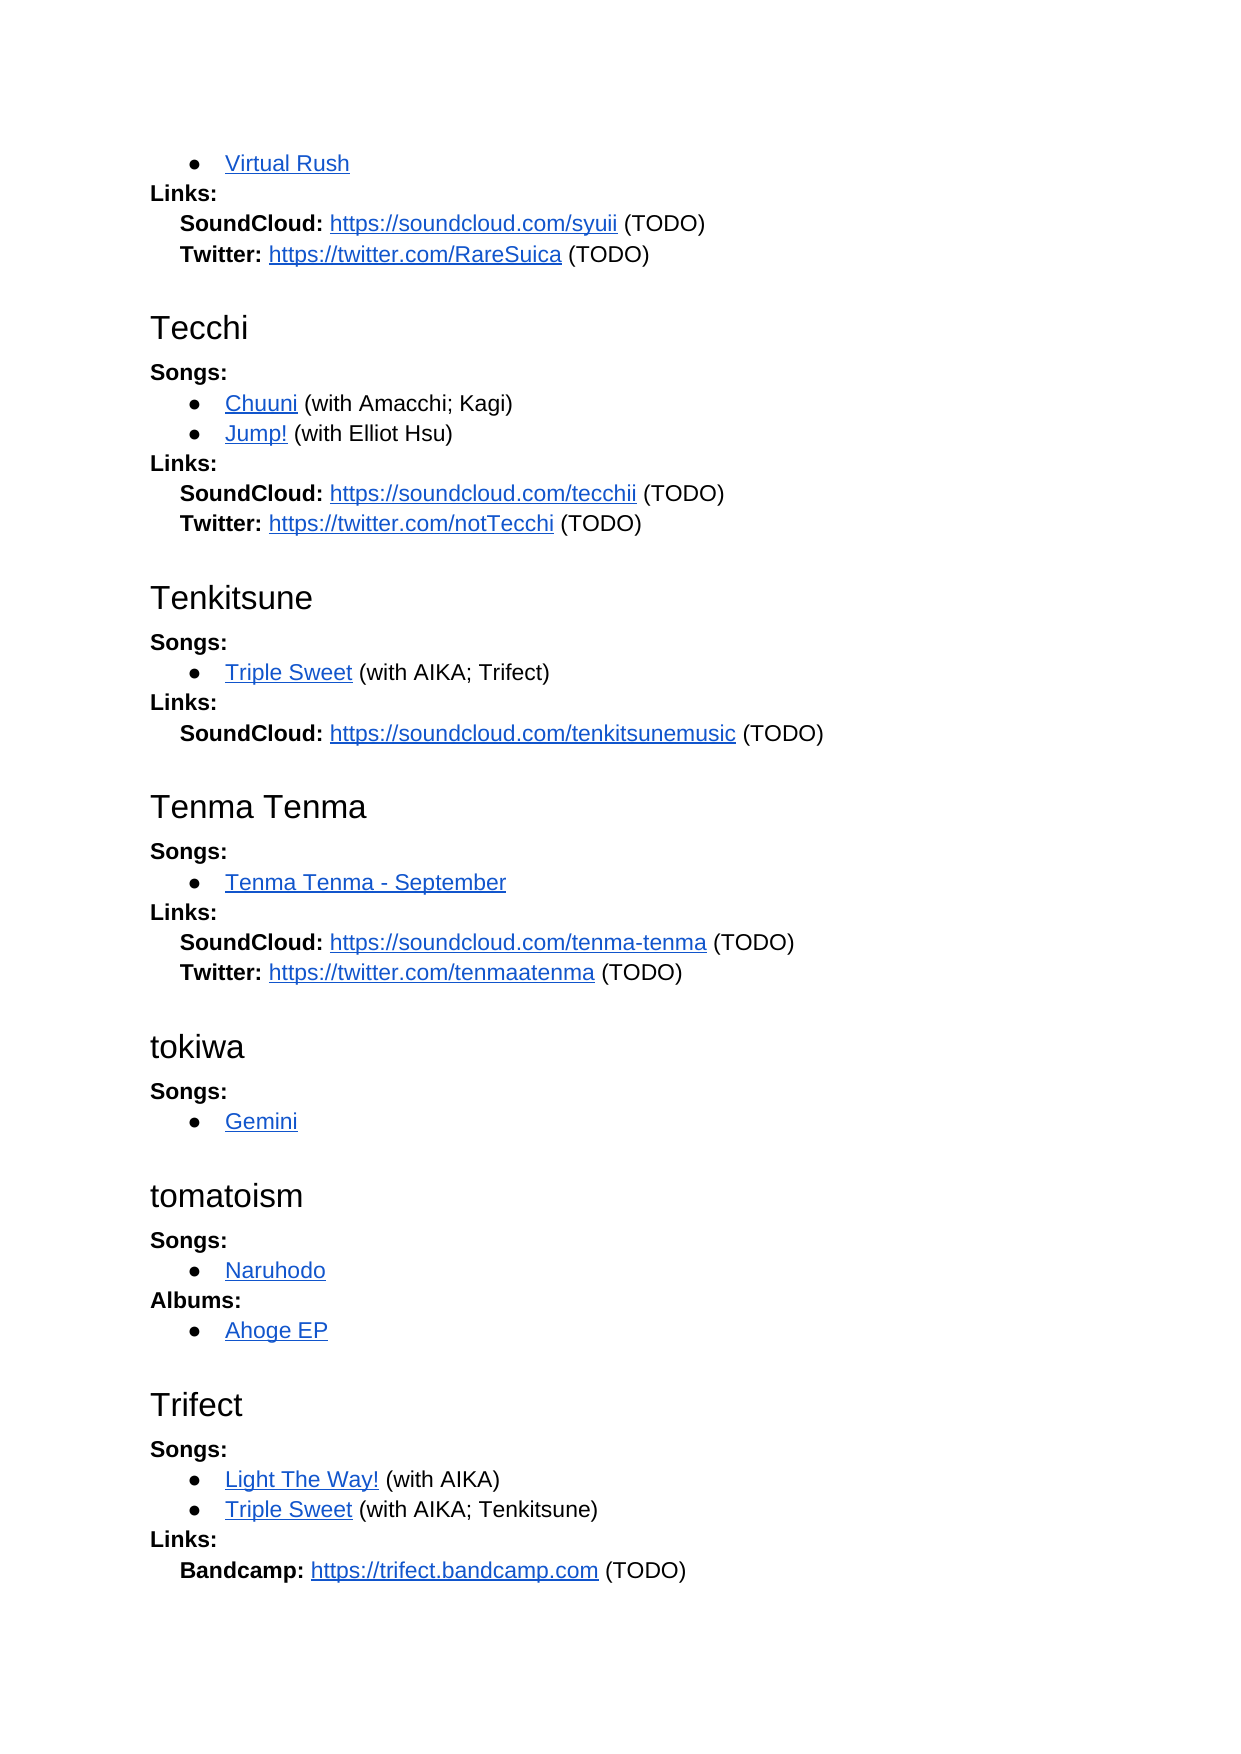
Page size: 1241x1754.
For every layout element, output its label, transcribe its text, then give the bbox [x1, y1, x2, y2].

list Virtual Rush [187, 150, 1090, 176]
subtitle Tenma Tenma [150, 787, 1090, 826]
text Twitter: https://twitter.com/RareSuica (TODO) [179, 241, 1090, 267]
text Links: [150, 450, 1090, 476]
text SoundCloud: https://soundcloud.com/syuii (TODO) [179, 210, 1090, 237]
list Naruhodo [187, 1257, 1090, 1283]
text Twitter: https://twitter.com/tenmaatenma (TODO) [179, 959, 1090, 985]
subtitle Tecchi [150, 308, 1090, 347]
text SoundCloud: https://soundcloud.com/tenma-tenma (TODO) [179, 929, 1090, 955]
list Light The Way! (with AIKA) [187, 1466, 1090, 1492]
list Triple Sweet (with AIKA; Tenkitsune) [187, 1496, 1090, 1523]
list Ahoge EP [187, 1317, 1090, 1343]
list Tenma Tenma - September [187, 868, 1090, 895]
text Songs: [150, 1227, 1090, 1253]
text Links: [150, 899, 1090, 925]
text SoundCloud: https://soundcloud.com/tecchii (TODO) [179, 480, 1090, 506]
list Gemini [187, 1108, 1090, 1134]
list Chuuni (with Amacchi; Kagi) [187, 389, 1090, 416]
list Jump! (with Elliot Hsu) [187, 420, 1090, 446]
text Songs: [150, 1078, 1090, 1104]
text Albums: [150, 1287, 1090, 1313]
text Twitter: https://twitter.com/notTecchi (TODO) [179, 510, 1090, 537]
list Triple Sweet (with AIKA; Trifect) [187, 659, 1090, 686]
subtitle Trifect [150, 1385, 1090, 1423]
text Songs: [150, 629, 1090, 655]
subtitle tokiwa [150, 1027, 1090, 1065]
text Songs: [150, 359, 1090, 386]
text Songs: [150, 838, 1090, 864]
text Links: [150, 180, 1090, 207]
subtitle Tenkitsune [150, 578, 1090, 616]
text Links: [150, 1526, 1090, 1553]
text Songs: [150, 1436, 1090, 1462]
text Bandcamp: https://trifect.bandcamp.com (TODO) [179, 1557, 1090, 1583]
subtitle tomatoism [150, 1176, 1090, 1214]
text SoundCloud: https://soundcloud.com/tenkitsunemusic (TODO) [179, 719, 1090, 746]
text Links: [150, 689, 1090, 716]
